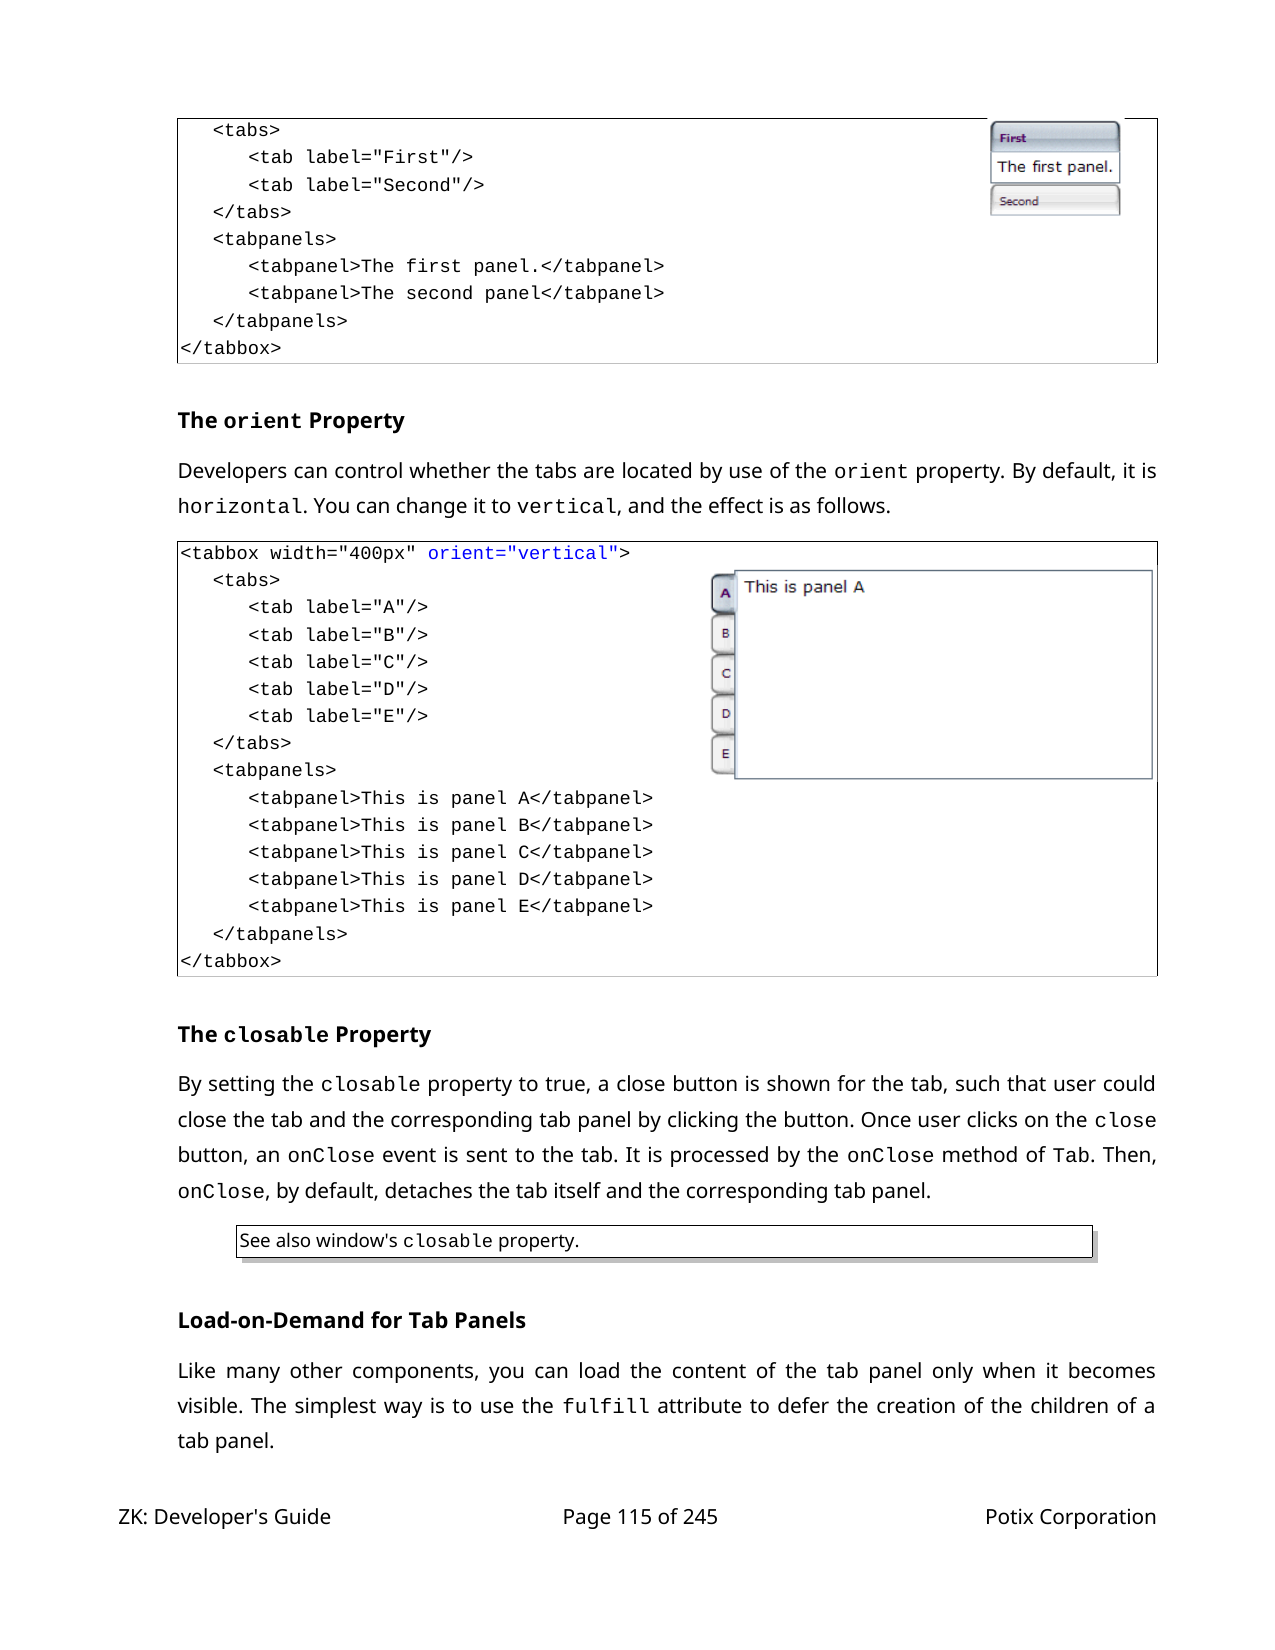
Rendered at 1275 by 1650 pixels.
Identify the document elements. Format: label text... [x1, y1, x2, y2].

text By setting the closable property to true, a close button is shown for the tab, such that user could close the tab and the corresponding tab panel by clicking the button. Once user clicks on the close button, an onClose event is sent to the tab. It is processed by the onClose method of Tab. Then, onClose, by default, detaches the tab itself and the corresponding tab panel. [177, 1069, 1157, 1204]
subtitle Load-on-Demand for Tab Panels [177, 1305, 1157, 1335]
picture [987, 118, 1125, 218]
text <tabpanel>This is panel E</tabpanel> [178, 894, 1157, 918]
text <tab label="A"/> [178, 595, 708, 619]
text <tabpanel>This is panel D</tabpanel> [178, 867, 1157, 891]
text <tabs> [178, 568, 708, 592]
subtitle The closable Property [177, 1018, 1157, 1048]
text <tabpanels> [178, 758, 1157, 783]
text <tabbox width="400px" orient="vertical"> [178, 542, 1157, 565]
text </tabbox> [178, 949, 1157, 976]
text <tabpanel>This is panel A</tabpanel> [178, 786, 1157, 810]
text <tabpanels> [178, 227, 1157, 251]
text <tab label="C"/> [178, 649, 708, 674]
text [1125, 172, 1157, 197]
text [1125, 145, 1157, 169]
picture [708, 565, 1158, 782]
text <tab label="B"/> [178, 622, 708, 647]
text <tabpanel>This is panel B</tabpanel> [178, 813, 1157, 837]
text <tabpanel>The second panel</tabpanel> [178, 281, 1157, 306]
text [1125, 119, 1157, 142]
subtitle The orient Property [177, 405, 1157, 436]
text Like many other components, you can load the content of the tab panel only when it becomes visible. The simplest way is to use the fulfill attribute to defer the creation of the children of a tab panel. [177, 1356, 1157, 1455]
text <tab label="E"/> [178, 704, 708, 728]
text </tabbox> [178, 336, 1157, 363]
text Developers can control whether the tabs are located by use of the orient property. By default, it is horizontal. You can change it to vertical, and the effect is as follows. [177, 456, 1157, 520]
text <tabpanel>This is panel C</tabpanel> [178, 840, 1157, 864]
text See also window's closable property. [237, 1226, 1092, 1257]
text <tab label="Second"/> [178, 172, 987, 197]
text <tabs> [178, 119, 987, 142]
text </tabpanels> [178, 308, 1157, 333]
text <tab label="First"/> [178, 145, 987, 169]
text </tabpanels> [178, 921, 1157, 946]
text </tabs> [178, 731, 708, 755]
text <tab label="D"/> [178, 677, 708, 701]
text </tabs> [178, 200, 1157, 224]
text <tabpanel>The first panel.</tabpanel> [178, 254, 1157, 278]
